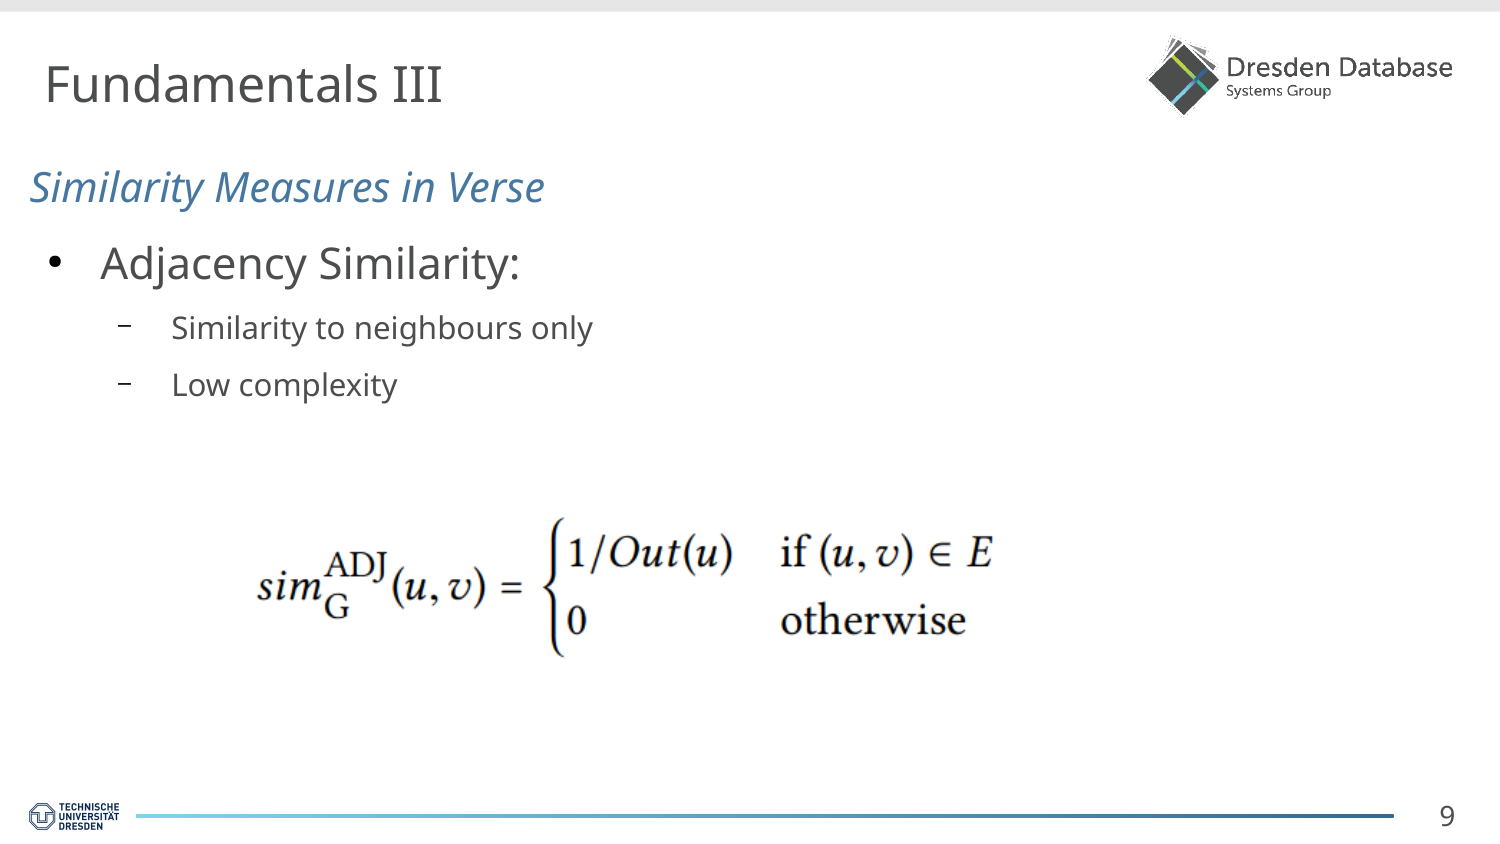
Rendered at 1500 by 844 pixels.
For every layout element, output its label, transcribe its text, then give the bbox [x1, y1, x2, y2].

title Fundamentals III [29, 47, 1093, 118]
list Similarity Measures in Verse Adjacency Similarity: Similarity to neighbours only Low complexity [29, 159, 1471, 780]
picture [1145, 35, 1453, 118]
picture [212, 496, 1123, 663]
picture [29, 803, 119, 830]
